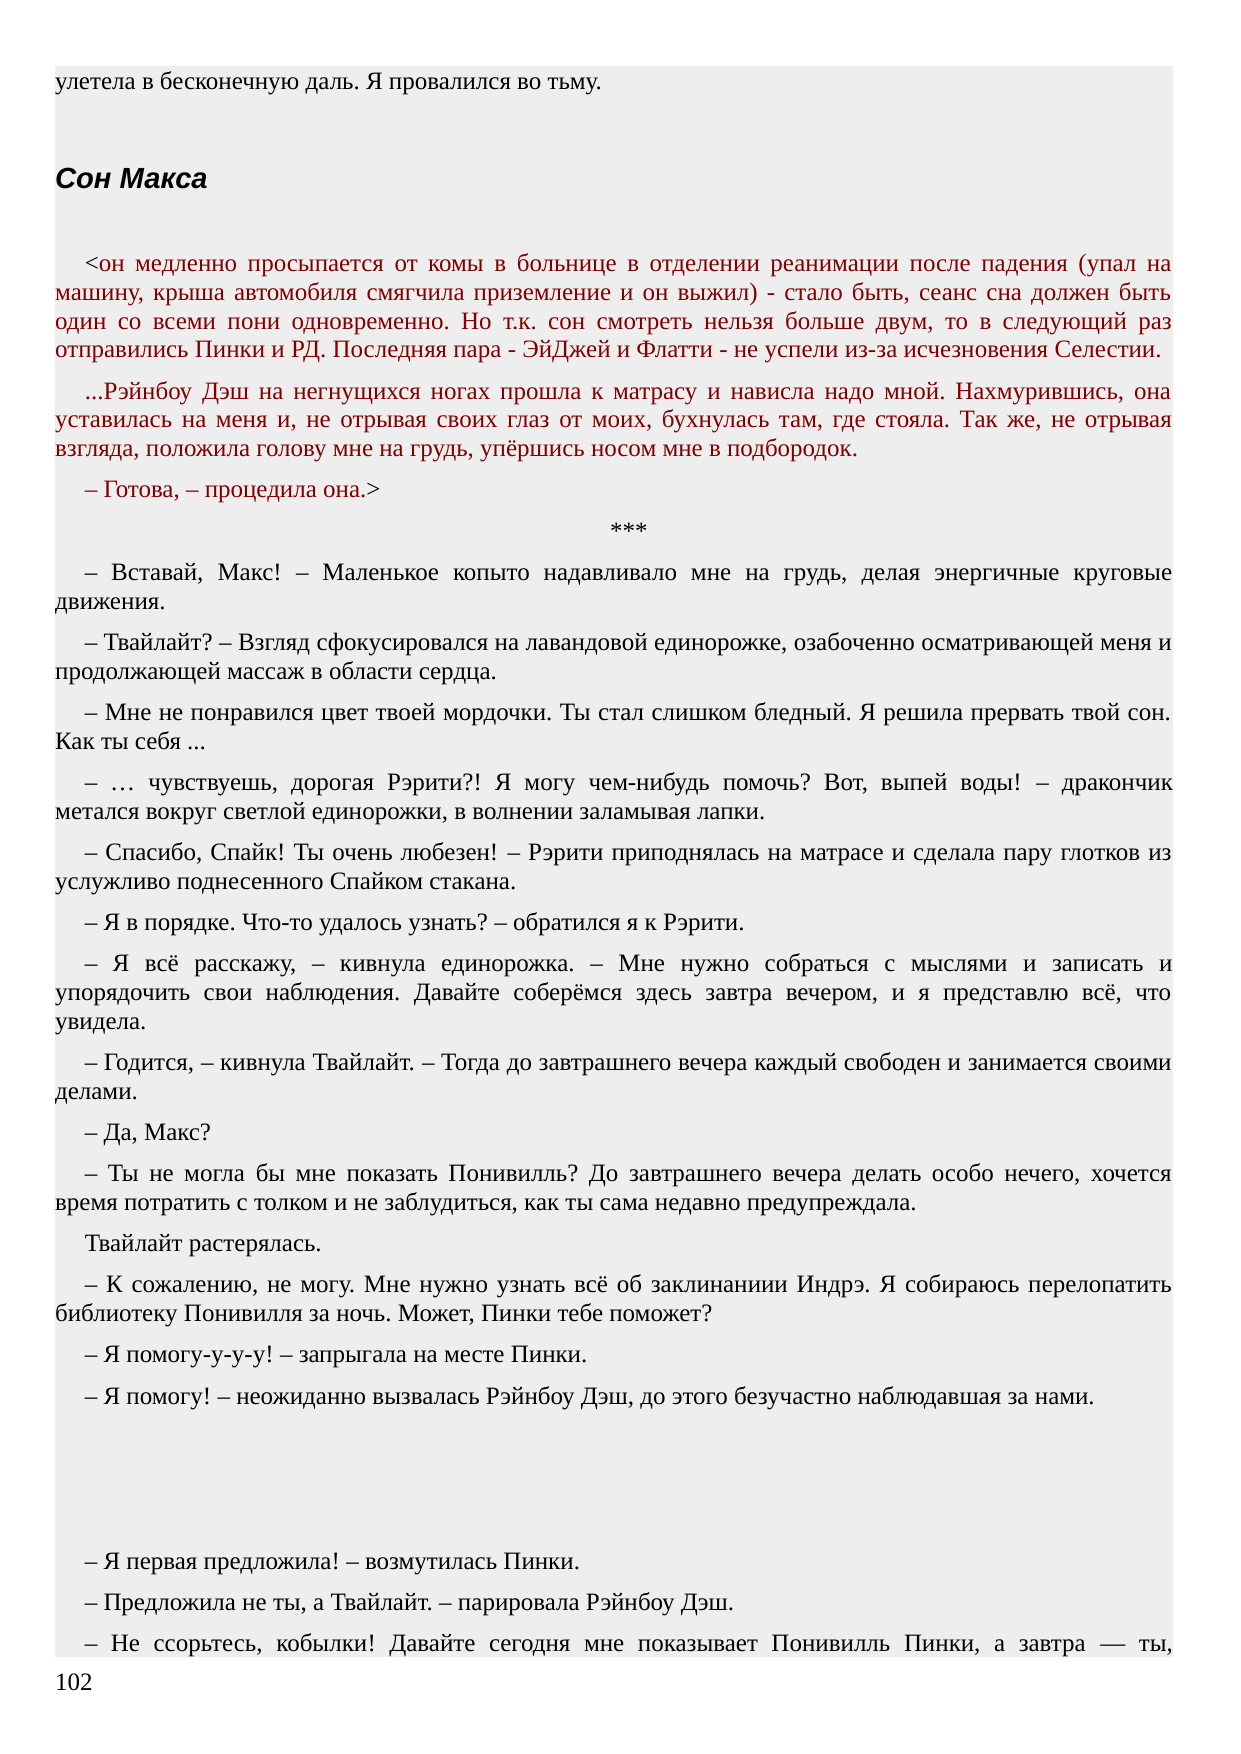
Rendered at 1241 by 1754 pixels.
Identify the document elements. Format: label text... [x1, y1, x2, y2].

text Твайлайт растерялась. [55, 1228, 1173, 1257]
text – Я всё расскажу, – кивнула единорожка. – Мне нужно собраться с мыслями и записать и упорядочить свои наблюдения. Давайте соберёмся здесь завтра вечером, и я представлю всё, что увидела. [55, 948, 1173, 1034]
text – … чувствуешь, дорогая Рэрити?! Я могу чем-нибудь помочь? Вот, выпей воды! – дракончик метался вокруг светлой единорожки, в волнении заламывая лапки. [55, 767, 1173, 824]
text – Вставай, Макс! – Маленькое копыто надавливало мне на грудь, делая энергичные круговые движения. [55, 557, 1173, 614]
text – Я помогу-у-у-у! – запрыгала на месте Пинки. [55, 1339, 1173, 1368]
text – Спасибо, Спайк! Ты очень любезен! – Рэрити приподнялась на матрасе и сделала пару глотков из услужливо поднесенного Спайком стакана. [55, 837, 1173, 894]
text – Ты не могла бы мне показать Понивилль? До завтрашнего вечера делать особо нечего, хочется время потратить с толком и не заблудиться, как ты сама недавно предупреждала. [55, 1158, 1173, 1216]
text <он медленно просыпается от комы в больнице в отделении реанимации после падения (упал на машину, крыша автомобиля смягчила приземление и он выжил) - стало быть, сеанс сна должен быть один со всеми пони одновременно. Но т.к. сон смотреть нельзя больше двум, то в следующий раз отправились Пинки и РД. Последняя пара - ЭйДжей и Флатти - не успели из-за исчезновения Селестии. [55, 248, 1173, 363]
text – Предложила не ты, а Твайлайт. – парировала Рэйнбоу Дэш. [55, 1587, 1173, 1616]
text – Я в порядке. Что-то удалось узнать? – обратился я к Рэрити. [55, 907, 1173, 936]
text – Твайлайт? – Взгляд сфокусировался на лавандовой единорожке, озабоченно осматривающей меня и продолжающей массаж в области сердца. [55, 627, 1173, 684]
text – К сожалению, не могу. Мне нужно узнать всё об заклинаниии Индрэ. Я собираюсь перелопатить библиотеку Понивилля за ночь. Может, Пинки тебе поможет? [55, 1269, 1173, 1327]
text *** [55, 516, 1173, 544]
text – Готова, – процедила она.> [55, 474, 1173, 503]
text – Я помогу! – неожиданно вызвалась Рэйнбоу Дэш, до этого безучастно наблюдавшая за нами. [55, 1381, 1173, 1409]
text улетела в бесконечную даль. Я провалился во тьму. [55, 66, 1173, 95]
text – Я первая предложила! – возмутилась Пинки. [55, 1546, 1173, 1574]
text – Годится, – кивнула Твайлайт. – Тогда до завтрашнего вечера каждый свободен и занимается своими делами. [55, 1047, 1173, 1104]
text – Не ссорьтесь, кобылки! Давайте сегодня мне показывает Понивилль Пинки, а завтра — ты, [55, 1628, 1173, 1657]
text – Мне не понравился цвет твоей мордочки. Ты стал слишком бледный. Я решила прервать твой сон. Как ты себя ... [55, 697, 1173, 754]
subtitle Сон Макса [55, 161, 1173, 194]
text ...Рэйнбоу Дэш на негнущихся ногах прошла к матрасу и нависла надо мной. Нахмурившись, она уставилась на меня и, не отрывая своих глаз от моих, бухнулась там, где стояла. Так же, не отрывая взгляда, положила голову мне на грудь, упёршись носом мне в подбородок. [55, 376, 1173, 462]
text – Да, Макс? [55, 1117, 1173, 1146]
